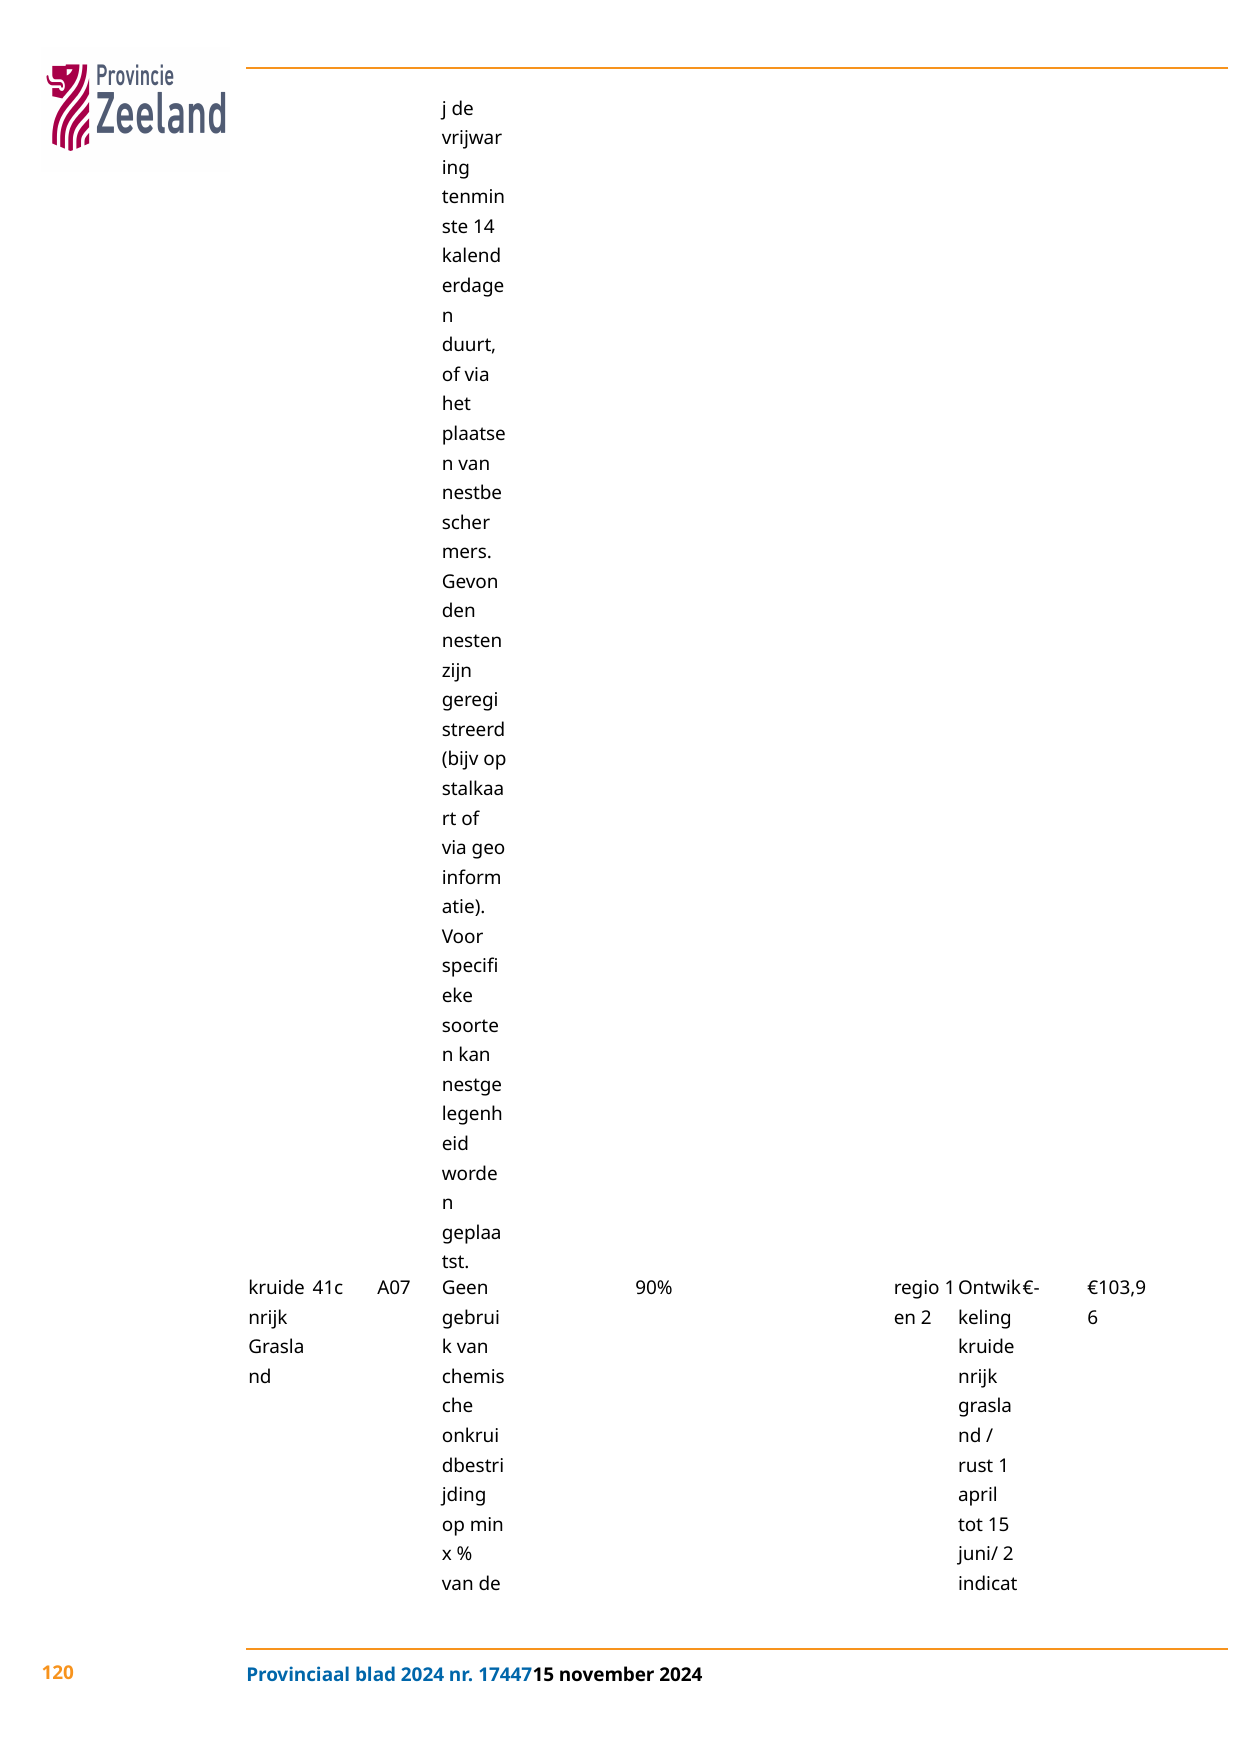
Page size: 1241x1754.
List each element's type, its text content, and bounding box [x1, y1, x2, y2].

table_cell €103,96 [1087, 1274, 1152, 1596]
table_cell [829, 95, 893, 1274]
table_cell [700, 95, 764, 1274]
picture [41, 47, 231, 172]
table_cell 41c [313, 1274, 377, 1596]
table_cell [700, 1274, 764, 1596]
table_cell [506, 1274, 571, 1596]
table_cell [894, 95, 958, 1274]
table_cell [506, 95, 571, 1274]
table_cell €- [1023, 1274, 1087, 1596]
table_cell [1023, 95, 1087, 1274]
table_cell [377, 95, 442, 1274]
table_cell regio 1 en 2 [894, 1274, 958, 1596]
table_cell Ontwikkeling kruidenrijk grasland / rust 1 april tot 15 juni/ 2 indicat [958, 1274, 1022, 1596]
table_cell [958, 95, 1022, 1274]
table_cell [764, 95, 829, 1274]
table_cell A07 [377, 1274, 442, 1596]
table_cell [571, 1274, 635, 1596]
table_cell [313, 95, 377, 1274]
table_cell Geen gebruik van chemische onkruidbestrijding op min x % van de [442, 1274, 506, 1596]
table_cell j de vrijwaring tenminste 14 kalenderdagen duurt, of via het plaatsen van nestbeschermers. Gevonden nesten zijn geregistreerd (bijv op stalkaart of via geo informatie). Voor specifieke soorten kan nestgelegenheid worden geplaatst. [442, 95, 506, 1274]
table_cell [764, 1274, 829, 1596]
table_cell [571, 95, 635, 1274]
table_cell [248, 95, 312, 1274]
table_cell 90% [635, 1274, 700, 1596]
table_cell [1087, 95, 1152, 1274]
table_cell kruidenrijk Grasland [248, 1274, 312, 1596]
table_cell [635, 95, 700, 1274]
table_cell [829, 1274, 893, 1596]
